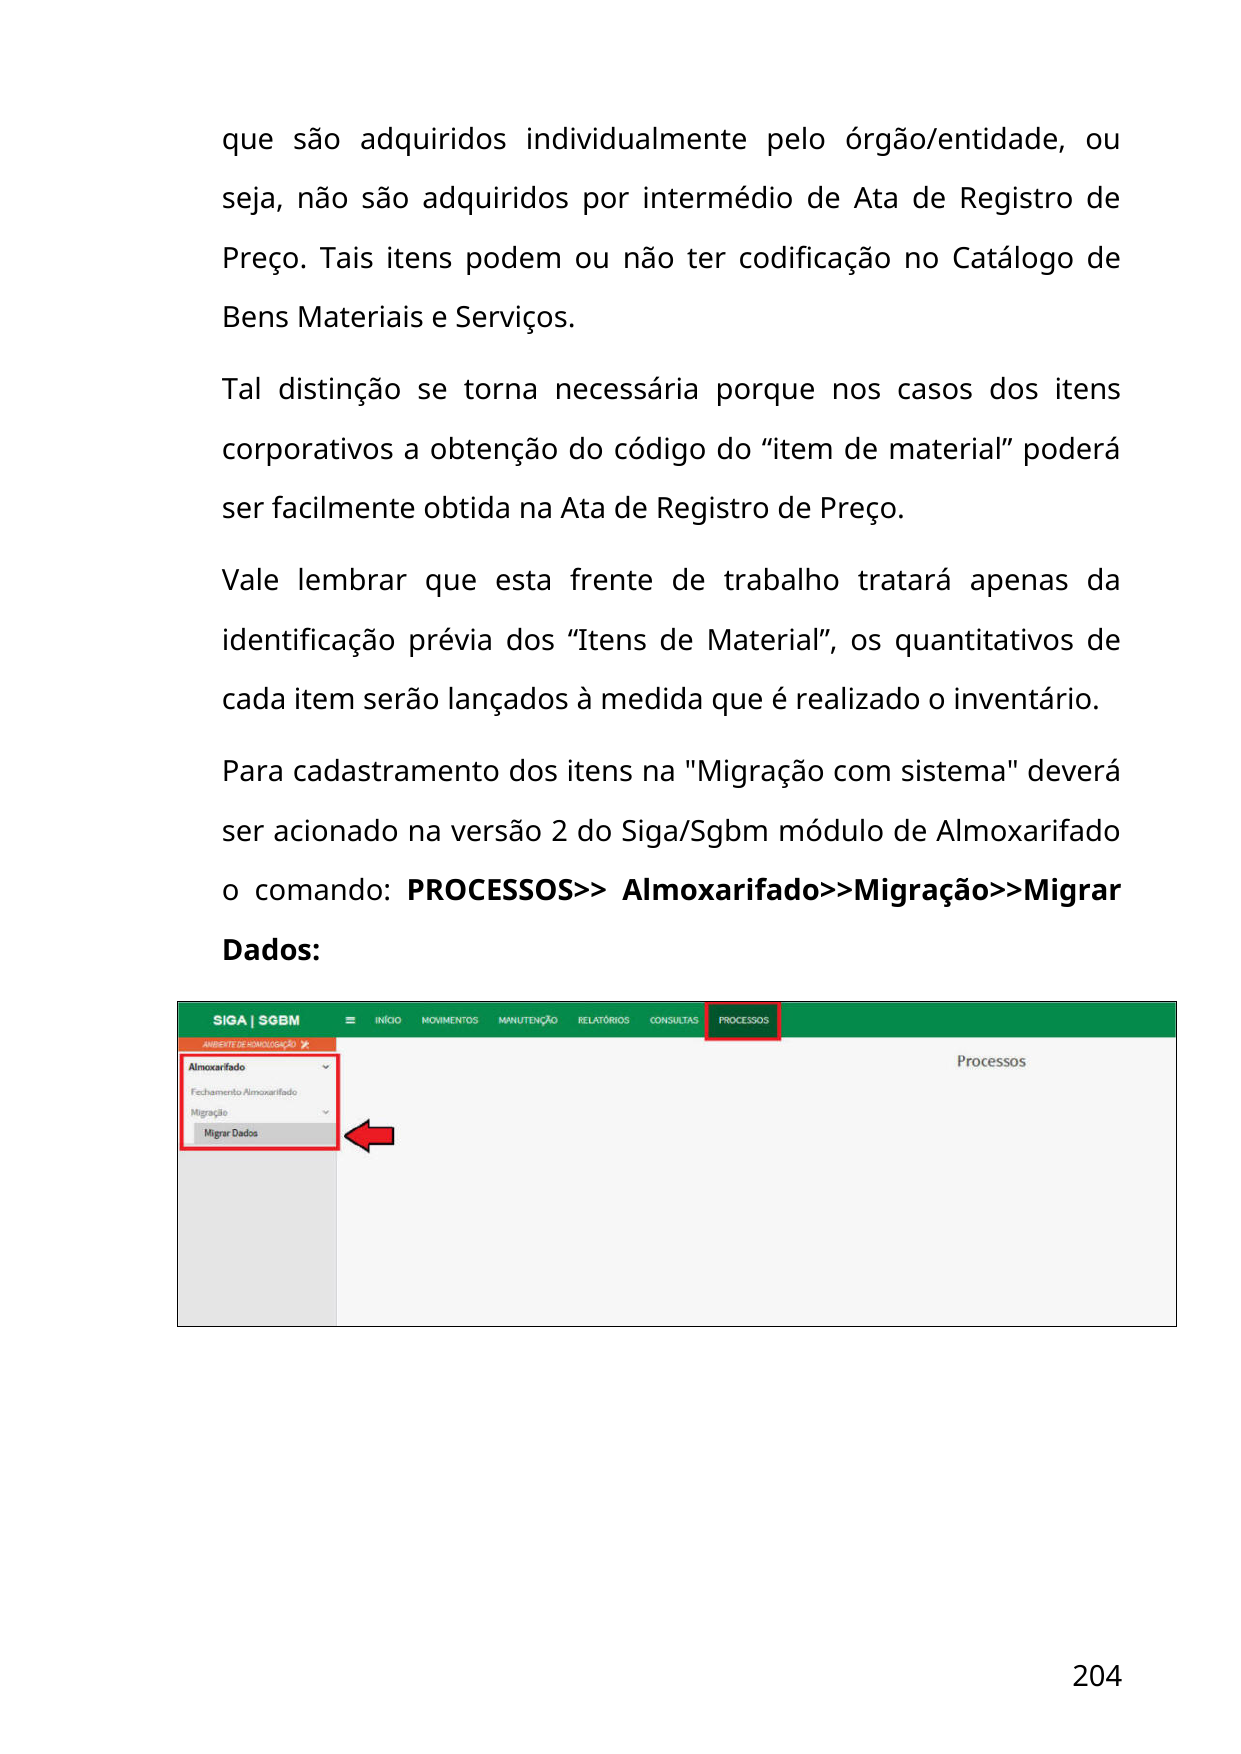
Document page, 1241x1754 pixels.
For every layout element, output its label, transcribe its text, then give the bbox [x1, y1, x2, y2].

picture [178, 1002, 1176, 1326]
text Tal distinção se torna necessária porque nos casos dos itens corporativos a obtenção do código do “item de material” poderá ser facilmente obtida na Ata de Registro de Preço. [222, 368, 1122, 527]
text Vale lembrar que esta frente de trabalho tratará apenas da identificação prévia dos “Itens de Material”, os quantitativos de cada item serão lançados à medida que é realizado o inventário. [222, 559, 1122, 718]
text que são adquiridos individualmente pelo órgão/entidade, ou seja, não são adquiridos por intermédio de Ata de Registro de Preço. Tais itens podem ou não ter codificação no Catálogo de Bens Materiais e Serviços. [222, 118, 1122, 336]
text Para cadastramento dos itens na "Migração com sistema" deverá ser acionado na versão 2 do Siga/Sgbm módulo de Almoxarifado o comando: PROCESSOS>> Almoxarifado>>Migração>>Migrar Dados: [222, 750, 1122, 968]
